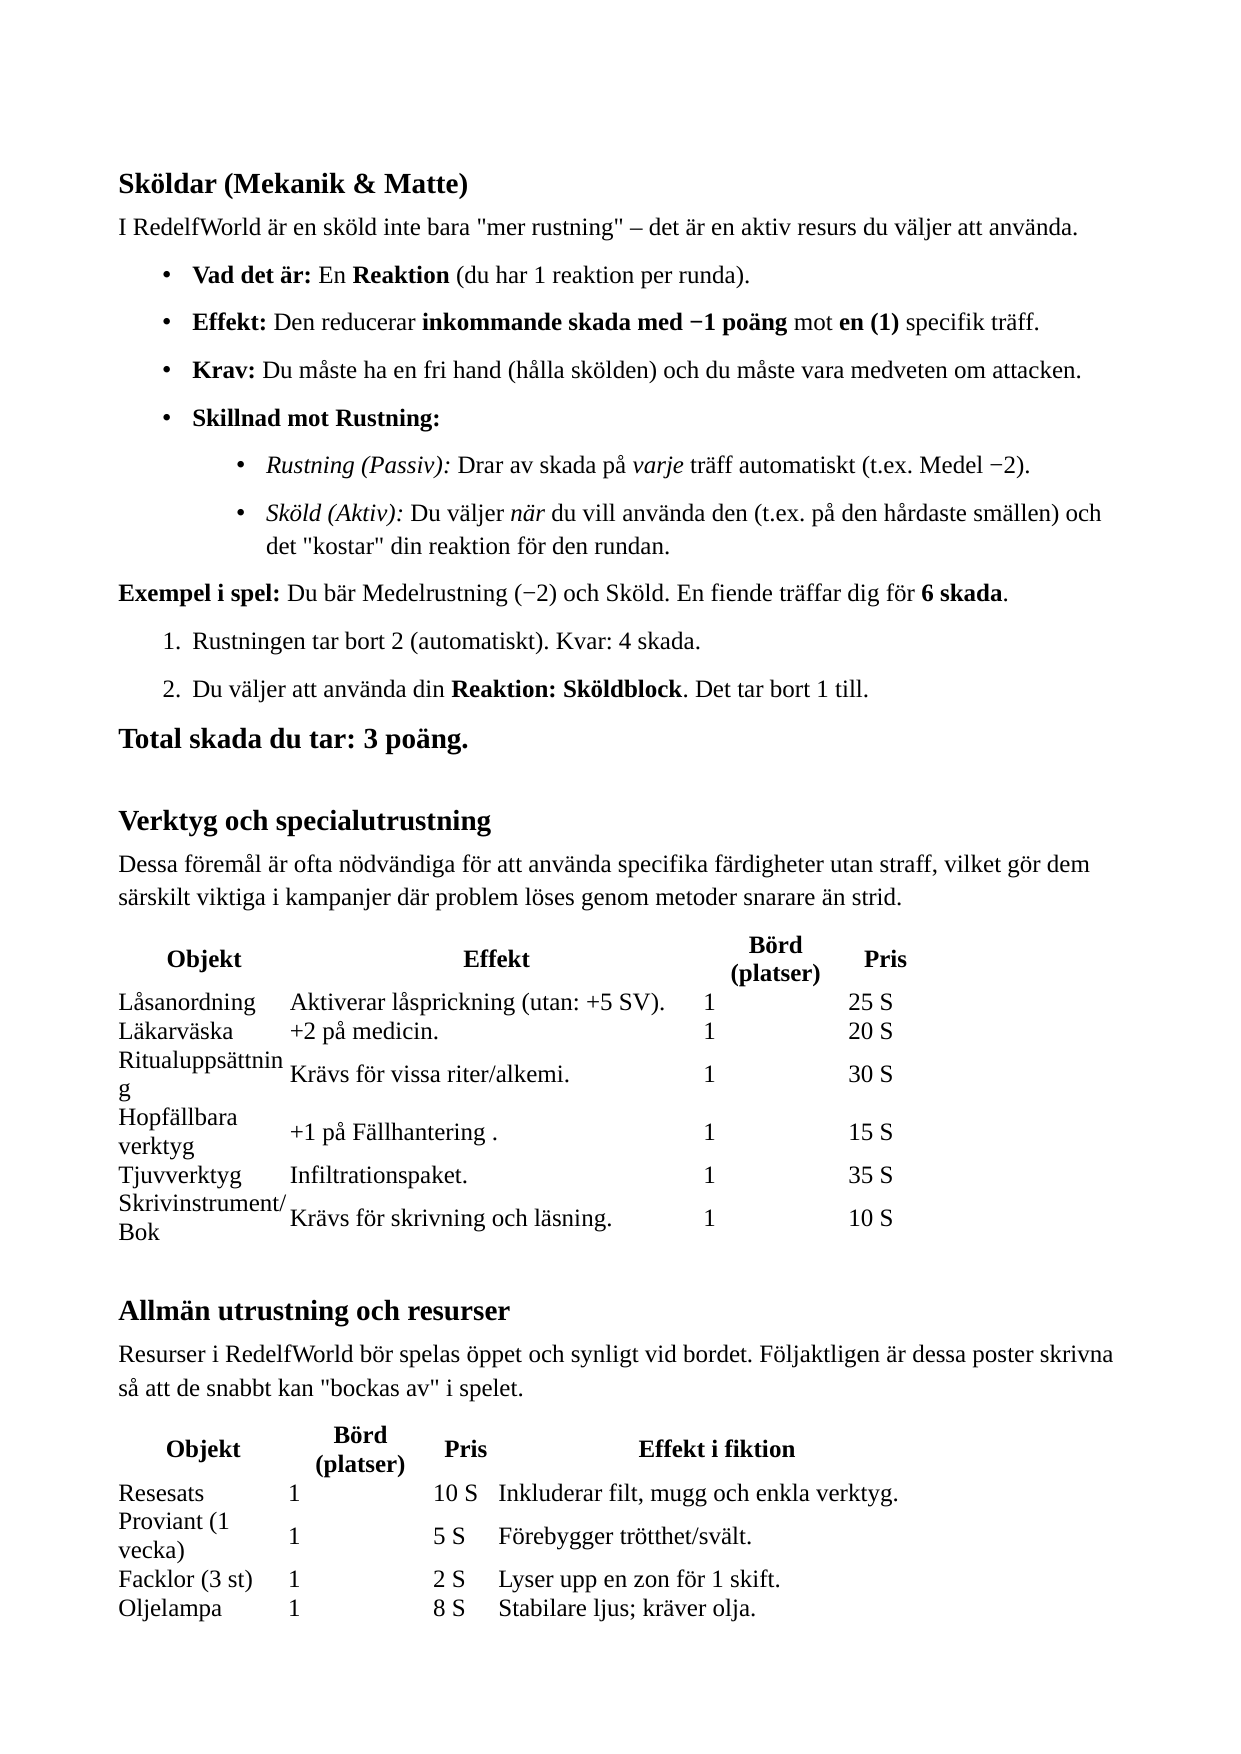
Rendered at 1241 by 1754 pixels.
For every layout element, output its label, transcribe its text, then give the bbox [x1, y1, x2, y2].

table_cell 1 [703, 1045, 848, 1102]
list Du väljer att använda din Reaktion: Sköldblock. Det tar bort 1 till. [162, 674, 1122, 702]
subtitle Allmän utrustning och resurser [118, 1293, 1122, 1327]
table_cell 30 S [848, 1045, 923, 1102]
table_cell Läkarväska [118, 1016, 289, 1045]
table_cell 35 S [848, 1160, 923, 1188]
table_cell Förebygger trötthet/svält. [498, 1506, 935, 1564]
table_cell 20 S [848, 1016, 923, 1045]
table_cell Ritualuppsättning [118, 1045, 289, 1102]
table_cell 15 S [848, 1102, 923, 1160]
text Resurser i RedelfWorld bör spelas öppet och synligt vid bordet. Följaktligen är dessa poster skrivna så att de snabbt kan "bockas av" i spelet. [118, 1339, 1122, 1401]
text Dessa föremål är ofta nödvändiga för att använda specifika färdigheter utan straff, vilket gör dem särskilt viktiga i kampanjer där problem löses genom metoder snarare än strid. [118, 849, 1122, 911]
subtitle Total skada du tar: 3 poäng. [118, 721, 1122, 755]
subtitle Sköldar (Mekanik & Matte) [118, 166, 1122, 200]
table_cell Lyser upp en zon för 1 skift. [498, 1564, 935, 1593]
table_cell Aktiverar låsprickning (utan: +5 SV). [290, 987, 703, 1016]
table_header Objekt [118, 930, 289, 987]
text I RedelfWorld är en sköld inte bara "mer rustning" – det är en aktiv resurs du väljer att använda. [118, 212, 1122, 241]
table_header Pris [848, 930, 923, 987]
table_header Effekt i fiktion [498, 1420, 935, 1478]
table_cell Infiltrationspaket. [290, 1160, 703, 1188]
list Effekt: Den reducerar inkommande skada med −1 poäng mot en (1) specifik träff. [162, 307, 1122, 336]
table_cell Stabilare ljus; kräver olja. [498, 1593, 935, 1621]
table_cell +2 på medicin. [290, 1016, 703, 1045]
table_cell 5 S [433, 1506, 498, 1564]
table_header Pris [433, 1420, 498, 1478]
table_cell 2 S [433, 1564, 498, 1593]
table_cell 1 [288, 1593, 433, 1621]
table_cell 1 [703, 987, 848, 1016]
table_cell Proviant (1 vecka) [118, 1506, 288, 1564]
table_cell +1 på Fällhantering . [290, 1102, 703, 1160]
table_header Objekt [118, 1420, 288, 1478]
list Vad det är: En Reaktion (du har 1 reaktion per runda). [162, 260, 1122, 289]
table_cell Inkluderar filt, mugg och enkla verktyg. [498, 1478, 935, 1506]
list Rustningen tar bort 2 (automatiskt). Kvar: 4 skada. [162, 626, 1122, 655]
list Krav: Du måste ha en fri hand (hålla skölden) och du måste vara medveten om attacken. [162, 355, 1122, 384]
table_cell 1 [703, 1189, 848, 1246]
text Exempel i spel: Du bär Medelrustning (−2) och Sköld. En fiende träffar dig för 6 skada. [118, 578, 1122, 607]
table_header Börd (platser) [703, 930, 848, 987]
table_cell Oljelampa [118, 1593, 288, 1621]
table_cell 25 S [848, 987, 923, 1016]
table_cell Tjuvverktyg [118, 1160, 289, 1188]
table_cell Facklor (3 st) [118, 1564, 288, 1593]
table_cell 1 [288, 1506, 433, 1564]
table_cell Krävs för skrivning och läsning. [290, 1189, 703, 1246]
list Skillnad mot Rustning: [162, 403, 1122, 431]
table_cell 1 [703, 1016, 848, 1045]
table_cell 10 S [848, 1189, 923, 1246]
table_header Börd (platser) [288, 1420, 433, 1478]
list Rustning (Passiv): Drar av skada på varje träff automatiskt (t.ex. Medel −2). [236, 450, 1122, 479]
subtitle Verktyg och specialutrustning [118, 769, 1122, 837]
table_header Effekt [290, 930, 703, 987]
list Sköld (Aktiv): Du väljer när du vill använda den (t.ex. på den hårdaste smällen) och det "kostar" din reaktion för den rundan. [236, 498, 1122, 560]
table_cell Låsanordning [118, 987, 289, 1016]
table_cell 1 [288, 1564, 433, 1593]
table_cell 1 [703, 1102, 848, 1160]
table_cell 10 S [433, 1478, 498, 1506]
table_cell Krävs för vissa riter/alkemi. [290, 1045, 703, 1102]
table_cell 1 [703, 1160, 848, 1188]
table_cell 8 S [433, 1593, 498, 1621]
table_cell 1 [288, 1478, 433, 1506]
table_cell Resesats [118, 1478, 288, 1506]
table_cell Hopfällbara verktyg [118, 1102, 289, 1160]
table_cell Skrivinstrument/Bok [118, 1189, 289, 1246]
